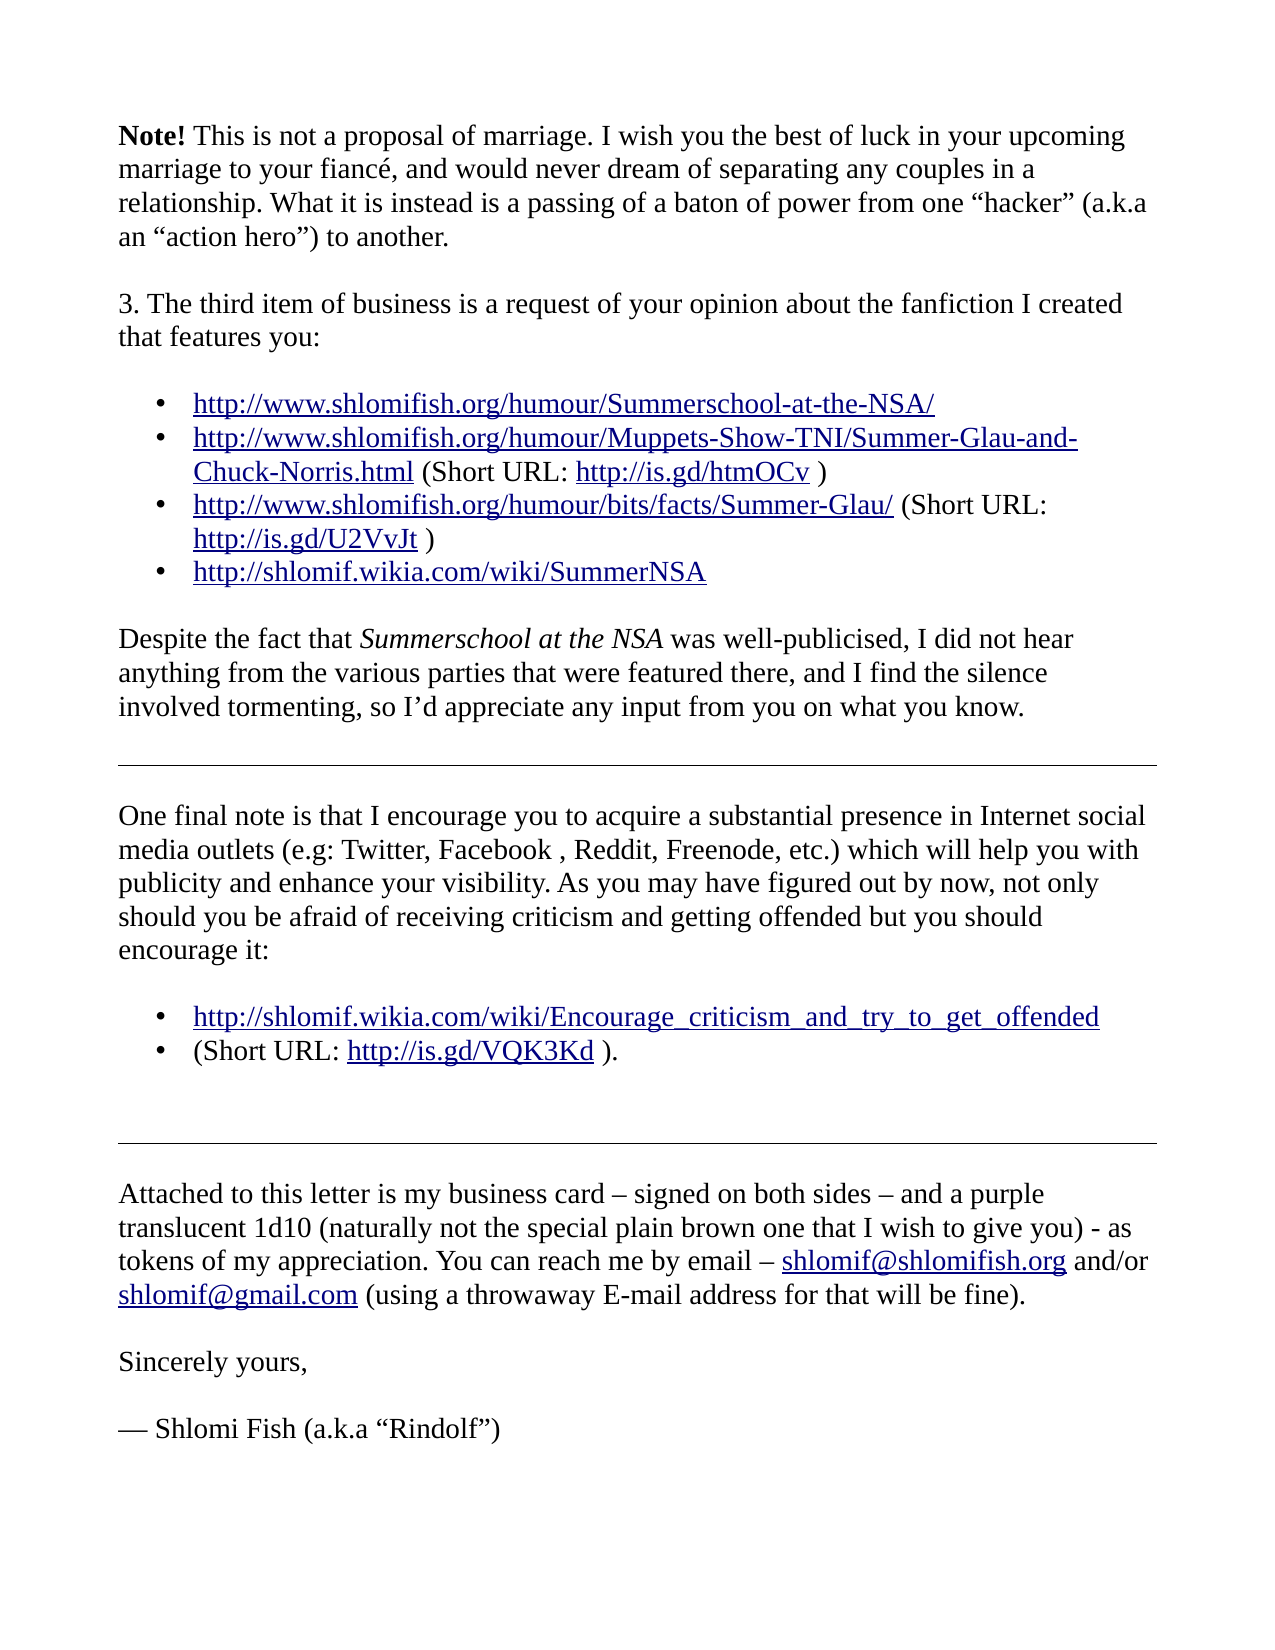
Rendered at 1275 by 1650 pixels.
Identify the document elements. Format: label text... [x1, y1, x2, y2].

text — Shlomi Fish (a.k.a “Rindolf”) [118, 1411, 1157, 1444]
list http://www.shlomifish.org/humour/Summerschool-at-the-NSA/ [156, 386, 1157, 420]
text Despite the fact that Summerschool at the NSA was well-publicised, I did not hear anything from the various parties that were featured there, and I find the silence involved tormenting, so I’d appreciate any input from you on what you know. [118, 622, 1157, 722]
text Attached to this letter is my business card – signed on both sides – and a purple translucent 1d10 (naturally not the special plain brown one that I wish to give you) - as tokens of my appreciation. You can reach me by email – shlomif@shlomifish.org and/or shlomif@gmail.com (using a throwaway E-mail address for that will be fine). [118, 1176, 1157, 1310]
text Sincerely yours, [118, 1344, 1157, 1377]
list http://shlomif.wikia.com/wiki/Encourage_criticism_and_try_to_get_offended [156, 999, 1157, 1033]
list http://www.shlomifish.org/humour/bits/facts/Summer-Glau/ (Short URL: http://is.gd/U2VvJt ) [156, 487, 1157, 554]
text 3. The third item of business is a request of your opinion about the fanfiction I created that features you: [118, 286, 1157, 353]
list http://shlomif.wikia.com/wiki/SummerNSA [156, 554, 1157, 588]
text Note! This is not a proposal of marriage. I wish you the best of luck in your upcoming marriage to your fiancé, and would never dream of separating any couples in a relationship. What it is instead is a passing of a baton of power from one “hacker” (a.k.a an “action hero”) to another. [118, 118, 1157, 252]
list (Short URL: http://is.gd/VQK3Kd ). [156, 1033, 1157, 1067]
list http://www.shlomifish.org/humour/Muppets-Show-TNI/Summer-Glau-and-Chuck-Norris.html (Short URL: http://is.gd/htmOCv ) [156, 420, 1157, 487]
text One final note is that I encourage you to acquire a substantial presence in Internet social media outlets (e.g: Twitter, Facebook , Reddit, Freenode, etc.) which will help you with publicity and enhance your visibility. As you may have figured out by now, not only should you be afraid of receiving criticism and getting offended but you should encourage it: [118, 798, 1157, 966]
